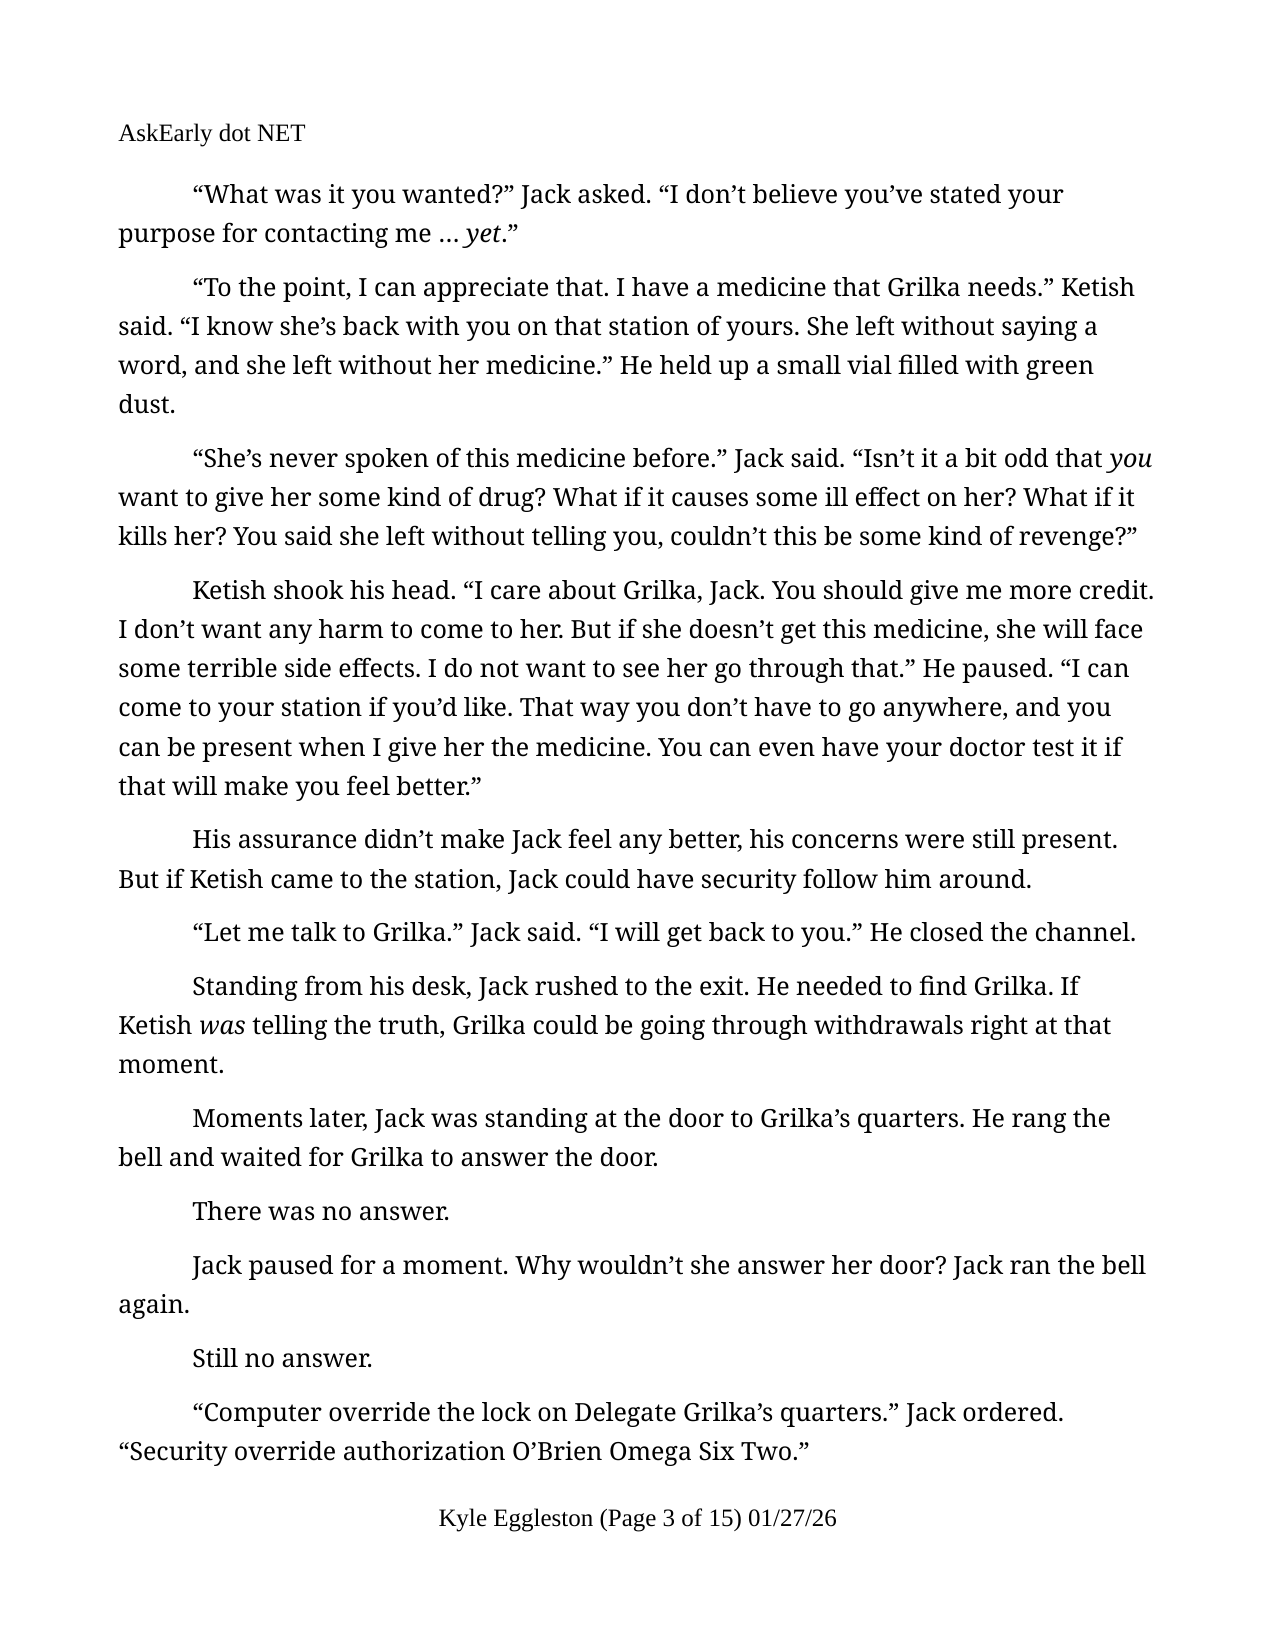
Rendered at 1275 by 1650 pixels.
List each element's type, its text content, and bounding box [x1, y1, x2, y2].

text There was no answer. [118, 1194, 1157, 1228]
text “Computer override the lock on Delegate Grilka’s quarters.” Jack ordered. “Security override authorization O’Brien Omega Six Two.” [118, 1394, 1157, 1467]
text “Let me talk to Grilka.” Jack said. “I will get back to you.” He closed the channel. [118, 915, 1157, 949]
text Ketish shook his head. “I care about Grilka, Jack. You should give me more credit. I don’t want any harm to come to her. But if she doesn’t get this medicine, she will face some terrible side effects. I do not want to see her go through that.” He paused. “I can come to your station if you’d like. That way you don’t have to go anywhere, and you can be present when I give her the medicine. You can even have your doctor test it if that will make you feel better.” [118, 573, 1157, 802]
text Still no answer. [118, 1341, 1157, 1374]
text His assurance didn’t make Jack feel any better, his concerns were still present. But if Ketish came to the station, Jack could have security follow him around. [118, 822, 1157, 895]
text “What was it you wanted?” Jack asked. “I don’t believe you’ve stated your purpose for contacting me … yet.” [118, 176, 1157, 249]
text “She’s never spoken of this medicine before.” Jack said. “Isn’t it a bit odd that you want to give her some kind of drug? What if it causes some ill effect on her? What if it kills her? You said she left without telling you, couldn’t this be some kind of revenge?” [118, 441, 1157, 553]
text Standing from his desk, Jack rushed to the exit. He needed to find Grilka. If Ketish was telling the truth, Grilka could be going through withdrawals right at that moment. [118, 969, 1157, 1081]
text Moments later, Jack was standing at the door to Grilka’s quarters. He rang the bell and waited for Grilka to answer the door. [118, 1101, 1157, 1174]
text “To the point, I can appreciate that. I have a medicine that Grilka needs.” Ketish said. “I know she’s back with you on that station of yours. She left without saying a word, and she left without her medicine.” He held up a small vial filled with green dust. [118, 269, 1157, 421]
text Jack paused for a moment. Why wouldn’t she answer her door? Jack ran the bell again. [118, 1248, 1157, 1321]
